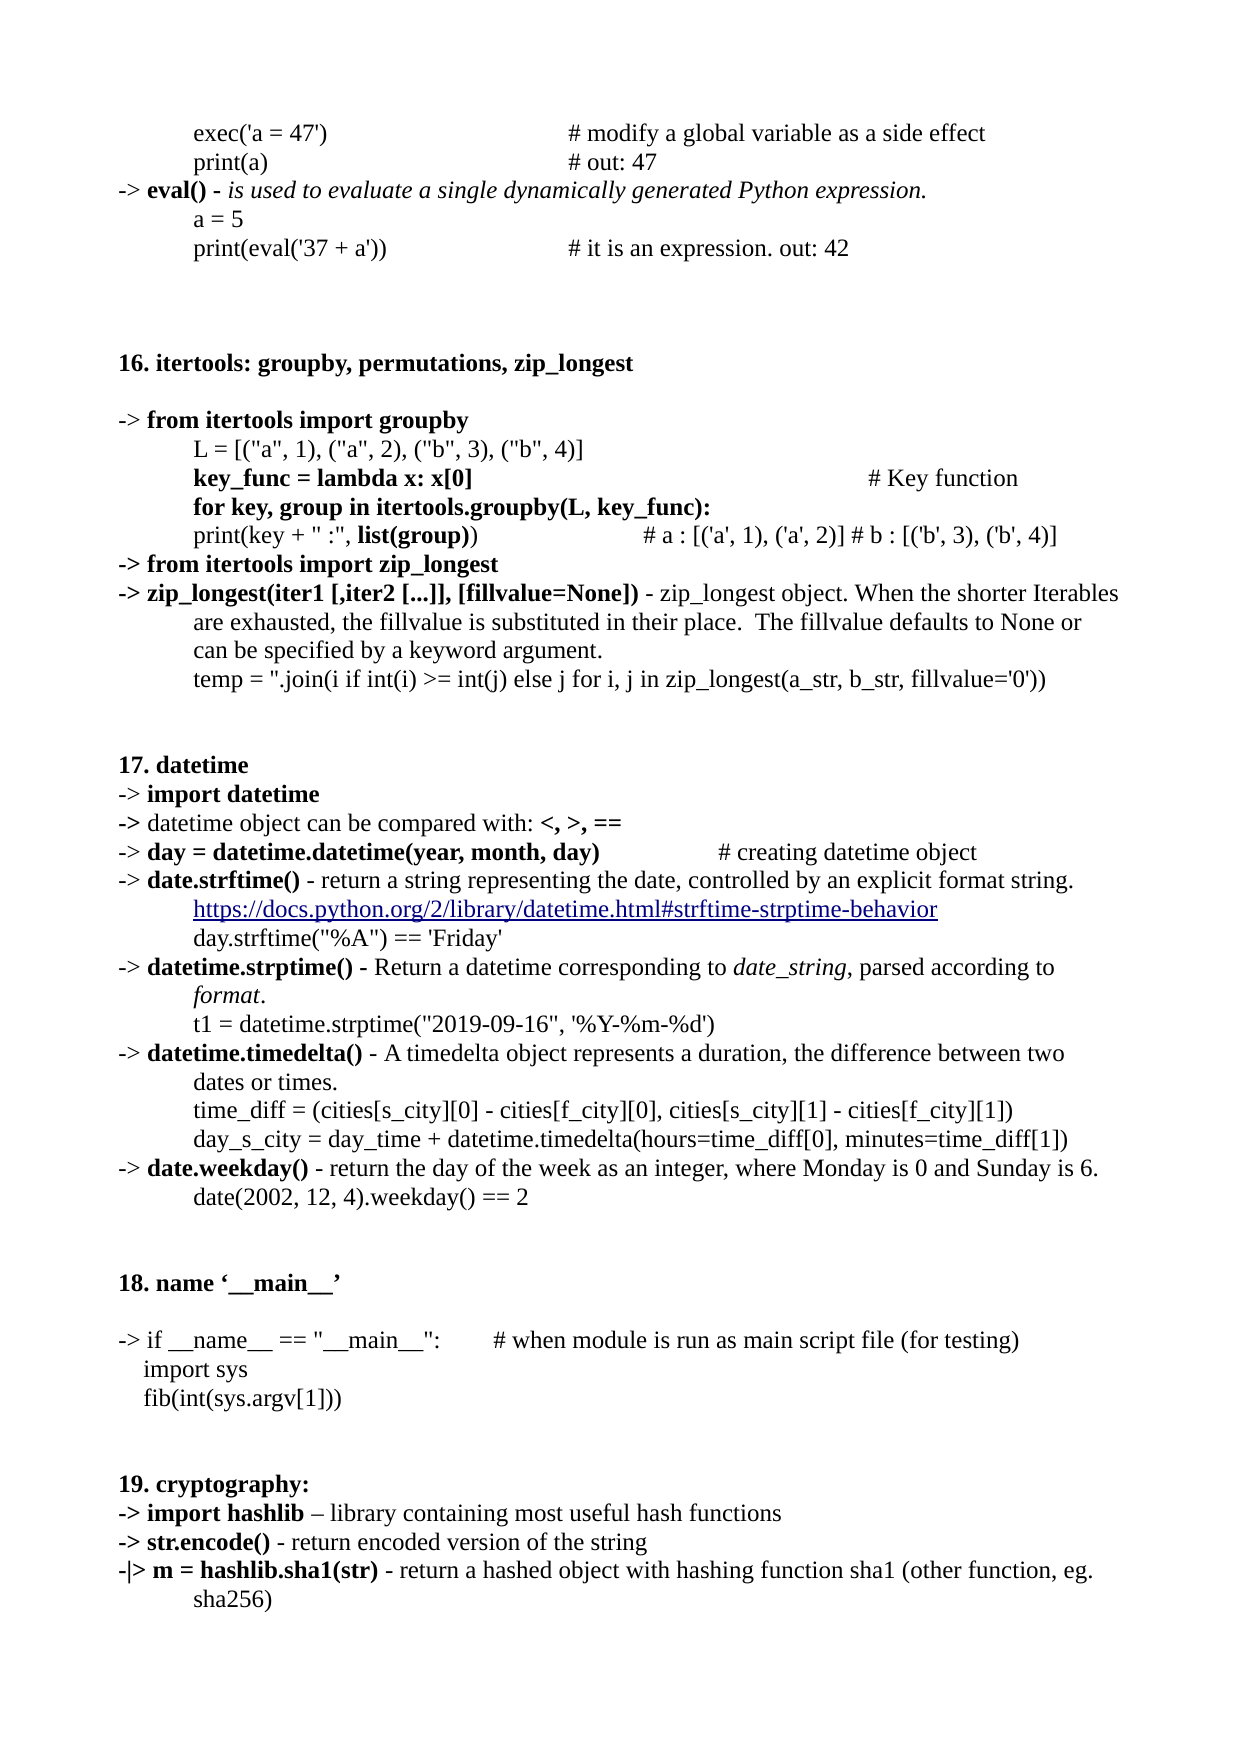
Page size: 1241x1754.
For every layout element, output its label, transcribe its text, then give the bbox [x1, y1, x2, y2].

text -> from itertools import groupby [118, 406, 1122, 434]
text 16. itertools: groupby, permutations, zip_longest [118, 348, 1122, 377]
text -> from itertools import zip_longest [118, 549, 1122, 578]
text -|> m = hashlib.sha1(str) - return a hashed object with hashing function sha1 (other function, eg. sha256) [118, 1556, 1122, 1613]
text 19. cryptography: [118, 1469, 1122, 1498]
text -> date.weekday() - return the day of the week as an integer, where Monday is 0 and Sunday is 6. [118, 1153, 1122, 1182]
text -> zip_longest(iter1 [,iter2 [...]], [fillvalue=None]) - zip_longest object. When the shorter Iterables are exhausted, the fillvalue is substituted in their place. The fillvalue defaults to None or can be specified by a keyword argument. [118, 578, 1122, 664]
text -> day = datetime.datetime(year, month, day) # creating datetime object [118, 837, 1122, 866]
text a = 5 print(eval('37 + a')) # it is an expression. out: 42 [118, 204, 1122, 262]
text date(2002, 12, 4).weekday() == 2 [118, 1182, 1122, 1211]
text https://docs.python.org/2/library/datetime.html#strftime-strptime-behavior [118, 894, 1122, 923]
text 18. name ‘__main__’ [118, 1268, 1122, 1297]
text fib(int(sys.argv[1])) [118, 1383, 1122, 1412]
text exec('a = 47') # modify a global variable as a side effect print(a) # out: 47 [118, 118, 1122, 176]
text t1 = datetime.strptime("2019-09-16", '%Y-%m-%d') [118, 1009, 1122, 1038]
text -> datetime.timedelta() - A timedelta object represents a duration, the difference between two dates or times. [118, 1038, 1122, 1096]
text -> import hashlib – library containing most useful hash functions [118, 1498, 1122, 1527]
text L = [("a", 1), ("a", 2), ("b", 3), ("b", 4)] key_func = lambda x: x[0] # Key function for key, group in itertools.groupby(L, key_func): print(key + " :", list(group)) # a : [('a', 1), ('a', 2)] # b : [('b', 3), ('b', 4)] [118, 434, 1122, 549]
text -> datetime.strptime() - Return a datetime corresponding to date_string, parsed according to format. [118, 952, 1122, 1009]
text -> str.encode() - return encoded version of the string [118, 1527, 1122, 1556]
text -> if __name__ == "__main__": # when module is run as main script file (for testing) [118, 1326, 1122, 1354]
text -> date.strftime() - return a string representing the date, controlled by an explicit format string. [118, 866, 1122, 894]
text -> import datetime [118, 779, 1122, 808]
text time_diff = (cities[s_city][0] - cities[f_city][0], cities[s_city][1] - cities[f_city][1]) day_s_city = day_time + datetime.timedelta(hours=time_diff[0], minutes=time_diff[1]) [118, 1096, 1122, 1153]
text -> eval() - is used to evaluate a single dynamically generated Python expression. [118, 176, 1122, 204]
text 17. datetime [118, 751, 1122, 779]
text -> datetime object can be compared with: <, >, == [118, 808, 1122, 837]
text temp = ''.join(i if int(i) >= int(j) else j for i, j in zip_longest(a_str, b_str, fillvalue='0')) [118, 664, 1122, 693]
text day.strftime("%A") == 'Friday' [118, 923, 1122, 952]
text import sys [118, 1354, 1122, 1383]
